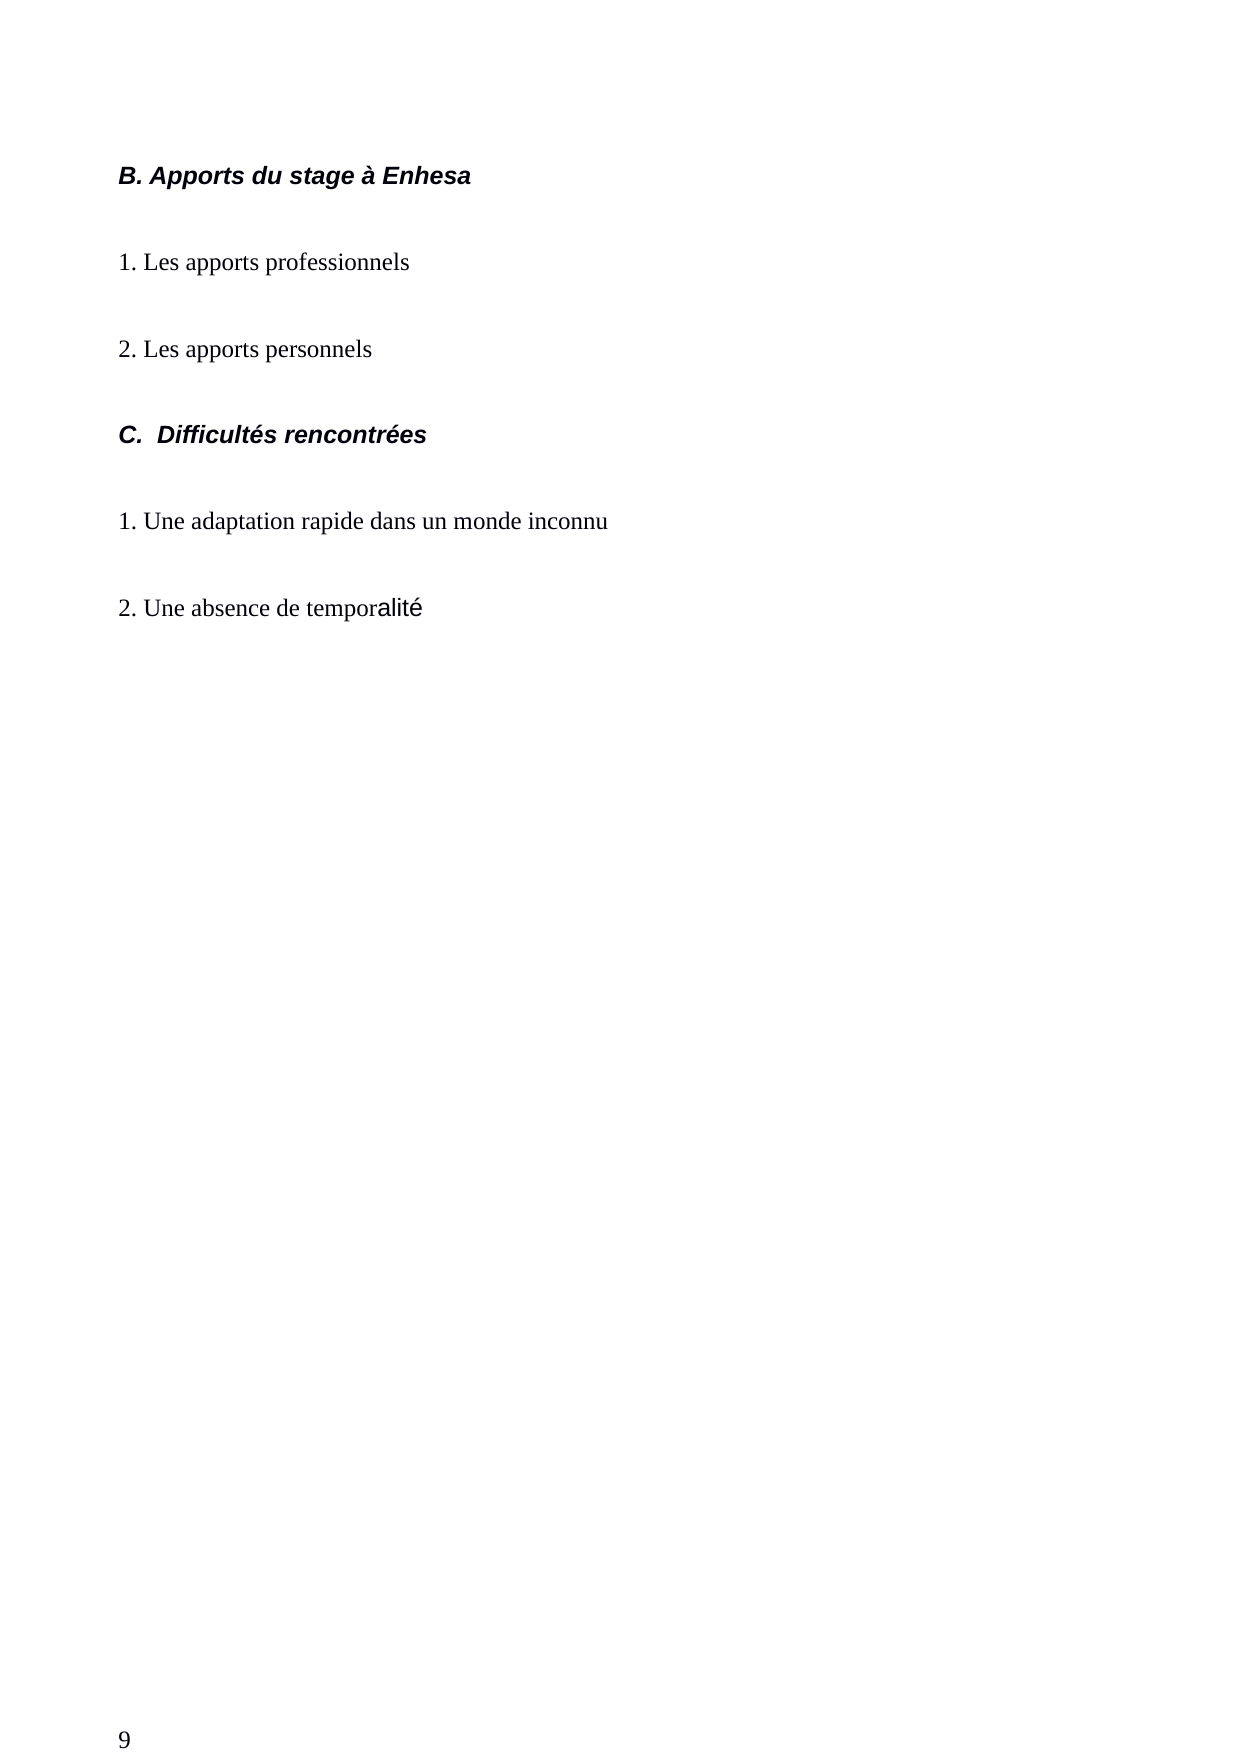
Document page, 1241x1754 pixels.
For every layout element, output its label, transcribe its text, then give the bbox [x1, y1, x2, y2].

text 1. Une adaptation rapide dans un monde inconnu [118, 506, 1122, 535]
text C. Difficultés rencontrées [118, 420, 1122, 449]
text 2. Les apports personnels [118, 334, 1122, 362]
text 1. Les apports professionnels [118, 247, 1122, 276]
text 2. Une absence de temporalité [118, 592, 1122, 621]
text B. Apports du stage à Enhesa [118, 161, 1122, 190]
